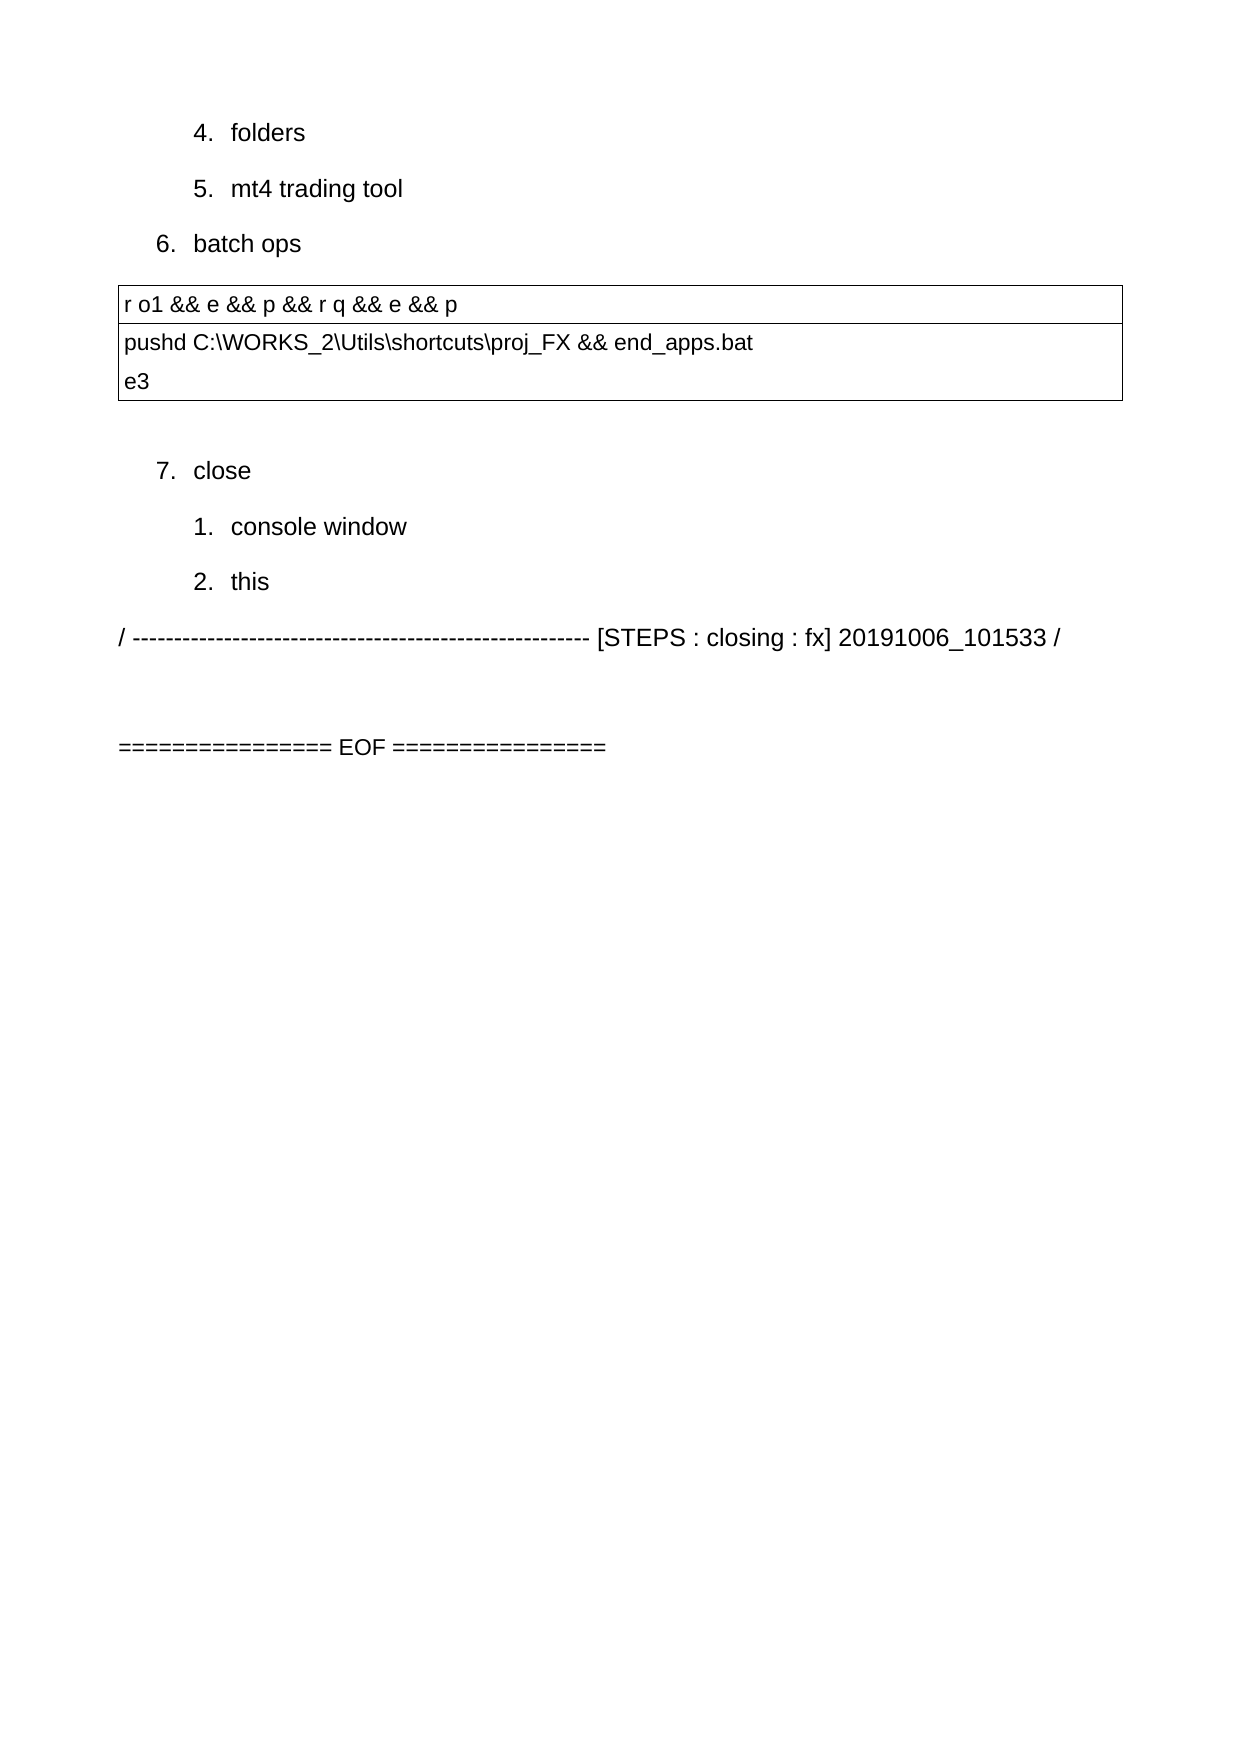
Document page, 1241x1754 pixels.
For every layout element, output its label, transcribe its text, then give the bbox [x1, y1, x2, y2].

list folders [193, 118, 1122, 147]
table_header r o1 && e && p && r q && e && p [119, 286, 1122, 323]
list mt4 trading tool [193, 174, 1122, 202]
list close [156, 456, 1122, 485]
text / ------------------------------------------------------- [STEPS : closing : fx] 20191006_101533 / [118, 623, 1122, 652]
list this [193, 567, 1122, 596]
text ================ EOF ================ [118, 734, 1122, 761]
list batch ops [156, 229, 1122, 258]
list console window [193, 512, 1122, 540]
table_cell pushd C:\WORKS_2\Utils\shortcuts\proj_FX && end_apps.bat e3 [119, 324, 1122, 400]
